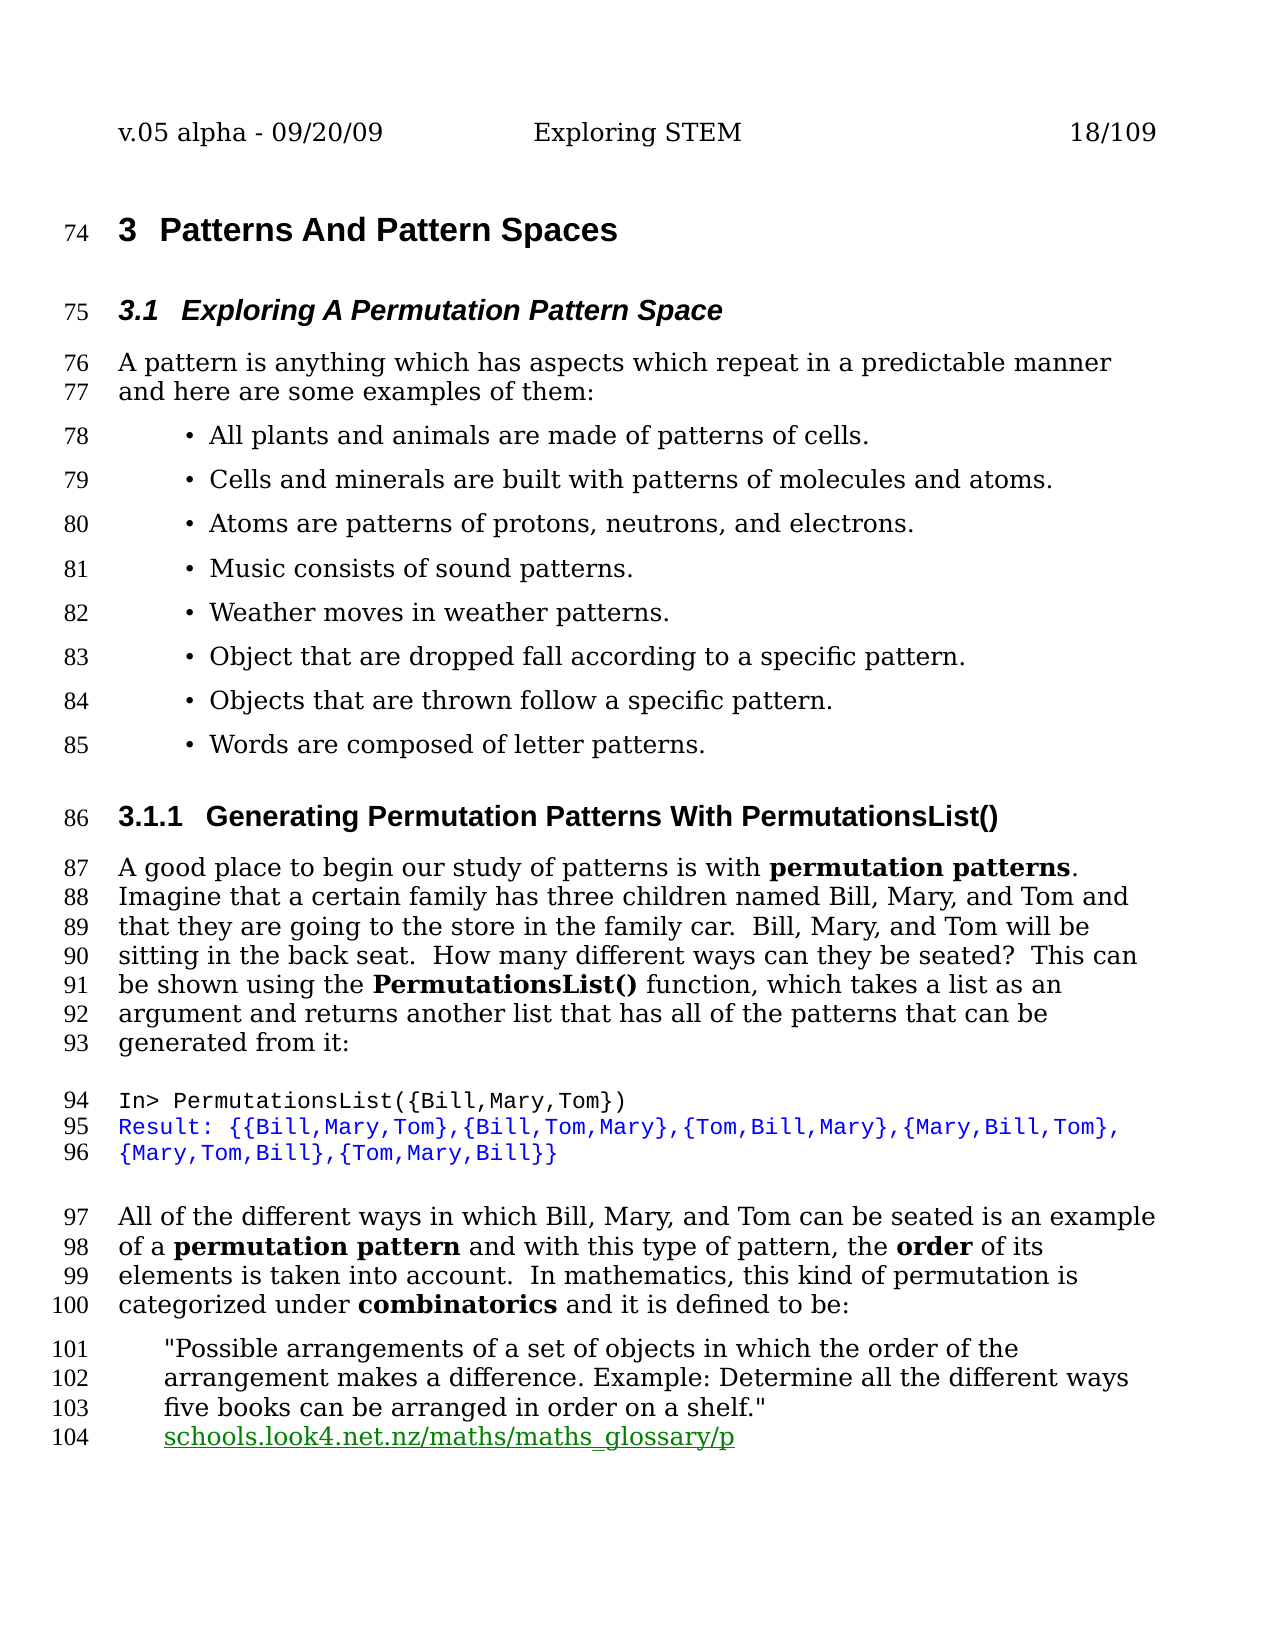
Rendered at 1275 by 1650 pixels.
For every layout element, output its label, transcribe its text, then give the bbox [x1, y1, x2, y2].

list Music consists of sound patterns. [185, 554, 1157, 583]
subtitle Exploring A Permutation Pattern Space [118, 293, 1157, 327]
list Words are composed of letter patterns. [185, 730, 1157, 759]
text "Possible arrangements of a set of objects in which the order of the arrangement makes a difference. Example: Determine all the different ways five books can be arranged in order on a shelf." schools.look4.net.nz/maths/maths_glossary/p [163, 1334, 1157, 1451]
text Result: {{Bill,Mary,Tom},{Bill,Tom,Mary},{Tom,Bill,Mary},{Mary,Bill,Tom},{Mary,Tom,Bill},{Tom,Mary,Bill}} [118, 1116, 1157, 1167]
text In> PermutationsList({Bill,Mary,Tom}) [118, 1090, 1157, 1116]
list Object that are dropped fall according to a specific pattern. [185, 642, 1157, 671]
text A good place to begin our study of patterns is with permutation patterns. Imagine that a certain family has three children named Bill, Mary, and Tom and that they are going to the store in the family car. Bill, Mary, and Tom will be sitting in the back seat. How many different ways can they be seated? This can be shown using the PermutationsList() function, which takes a list as an argument and returns another list that has all of the patterns that can be generated from it: [118, 853, 1157, 1058]
text A pattern is anything which has aspects which repeat in a predictable manner and here are some examples of them: [118, 348, 1157, 406]
list Objects that are thrown follow a specific pattern. [185, 686, 1157, 715]
list Weather moves in weather patterns. [185, 598, 1157, 627]
list Cells and minerals are built with patterns of molecules and atoms. [185, 465, 1157, 494]
subtitle Patterns And Pattern Spaces [118, 210, 1157, 248]
list All plants and animals are made of patterns of cells. [185, 421, 1157, 450]
text All of the different ways in which Bill, Mary, and Tom can be seated is an example of a permutation pattern and with this type of pattern, the order of its elements is taken into account. In mathematics, this kind of permutation is categorized under combinatorics and it is defined to be: [118, 1202, 1157, 1319]
subtitle Generating Permutation Patterns With PermutationsList() [118, 799, 1157, 832]
list Atoms are patterns of protons, neutrons, and electrons. [185, 509, 1157, 539]
